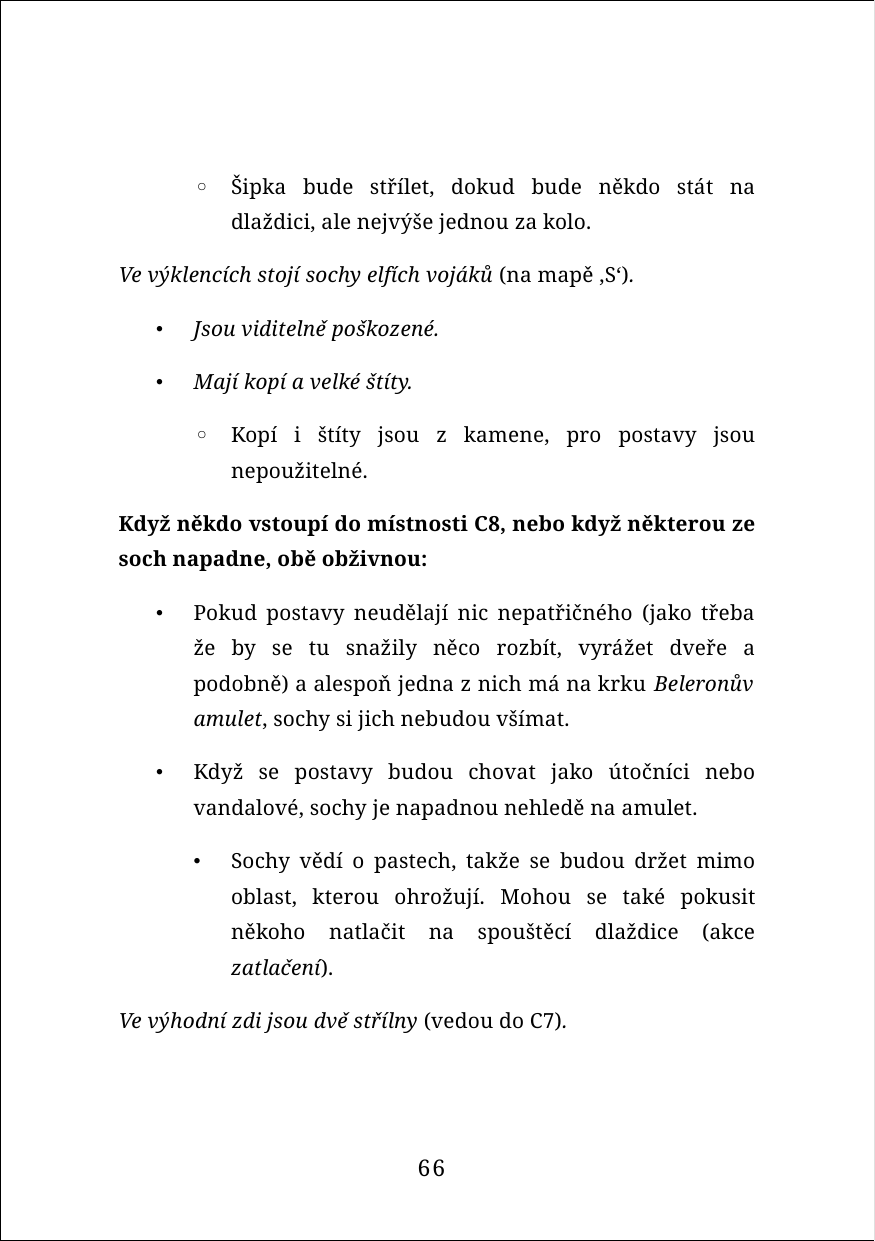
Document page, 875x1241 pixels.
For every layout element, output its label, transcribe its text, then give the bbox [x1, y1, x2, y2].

list Mají kopí a velké štíty. [156, 367, 756, 395]
text Když někdo vstoupí do místnosti C8, nebo když některou ze soch napadne, obě obživnou: [118, 509, 756, 573]
text Ve výklencích stojí sochy elfích vojáků (na mapě ‚S‘). [118, 261, 756, 289]
text Ve výhodní zdi jsou dvě střílny (vedou do C7). [118, 1006, 756, 1034]
list Kopí i štíty jsou z kamene, pro postavy jsou nepoužitelné. [193, 420, 756, 484]
list Sochy vědí o pastech, takže se budou držet mimo oblast, kterou ohrožují. Mohou se také pokusit někoho natlačit na spouštěcí dlaždice (akce zatlačení). [193, 846, 756, 981]
list Když se postavy budou chovat jako útočníci nebo vandalové, sochy je napadnou nehledě na amulet. [156, 757, 756, 821]
list Pokud postavy neudělají nic nepatřičného (jako třeba že by se tu snažily něco rozbít, vyrážet dveře a podobně) a alespoň jedna z nich má na krku Beleronův amulet, sochy si jich nebudou všímat. [156, 598, 756, 733]
list Jsou viditelně poškozené. [156, 314, 756, 342]
list Šipka bude střílet, dokud bude někdo stát na dlaždici, ale nejvýše jednou za kolo. [193, 172, 756, 236]
